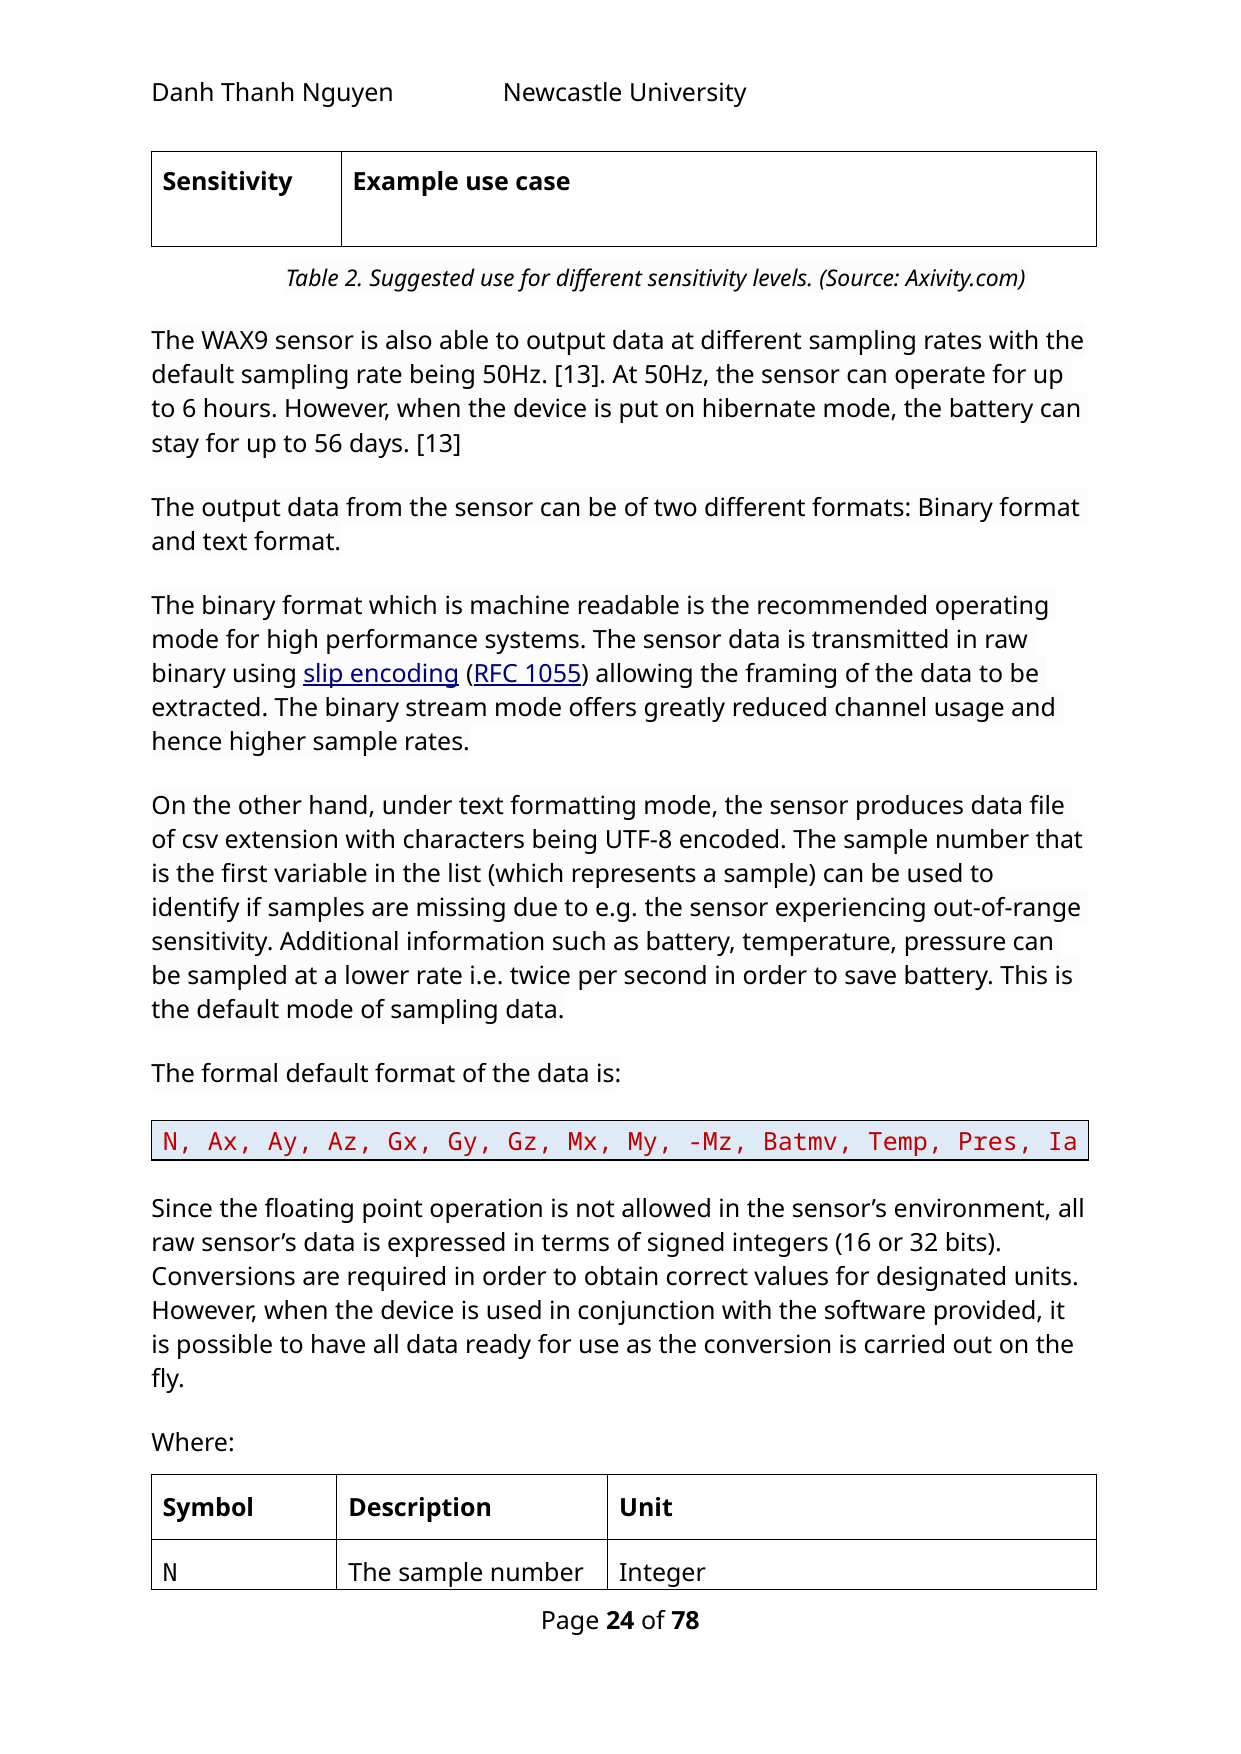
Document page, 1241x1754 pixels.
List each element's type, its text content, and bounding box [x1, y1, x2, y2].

text Table 2. Suggested use for different sensitivity levels. (Source: Axivity.com) [151, 262, 1089, 293]
text N, Ax, Ay, Az, Gx, Gy, Gz, Mx, My, -Mz, Batmv, Temp, Pres, Ia [152, 1121, 1088, 1159]
table_header Sensitivity [152, 152, 341, 246]
table_header Description [337, 1475, 607, 1539]
table_cell The sample number [337, 1540, 607, 1589]
table_cell Integer [608, 1540, 1096, 1589]
text The binary format which is machine readable is the recommended operating mode for high performance systems. The sensor data is transmitted in raw binary using slip encoding (RFC 1055) allowing the framing of the data to be extracted. The binary stream mode offers greatly reduced channel usage and hence higher sample rates. [151, 587, 1089, 758]
text The output data from the sensor can be of two different formats: Binary format and text format. [151, 489, 1089, 557]
table_header Example use case [342, 152, 1096, 246]
text The WAX9 sensor is also able to output data at different sampling rates with the default sampling rate being 50Hz. [13]. At 50Hz, the sensor can operate for up to 6 hours. However, when the device is put on hibernate mode, the battery can stay for up to 56 days. [13] [151, 323, 1089, 459]
text Since the floating point operation is not allowed in the sensor’s environment, all raw sensor’s data is expressed in terms of signed integers (16 or 32 bits). Conversions are required in order to obtain correct values for designated units. However, when the device is used in conjunction with the software provided, it is possible to have all data ready for use as the conversion is carried out on the fly. [151, 1191, 1089, 1395]
table_cell N [152, 1540, 336, 1589]
table_header Unit [608, 1475, 1096, 1539]
text The formal default format of the data is: [151, 1056, 1089, 1090]
text Where: [151, 1425, 1089, 1459]
text On the other hand, under text formatting mode, the sensor produces data file of csv extension with characters being UTF-8 encoded. The sample number that is the first variable in the list (which represents a sample) can be used to identify if samples are missing due to e.g. the sensor experiencing out-of-range sensitivity. Additional information such as battery, temperature, pressure can be sampled at a lower rate i.e. twice per second in order to save battery. This is the default mode of sampling data. [151, 788, 1089, 1026]
table_header Symbol [152, 1475, 336, 1539]
